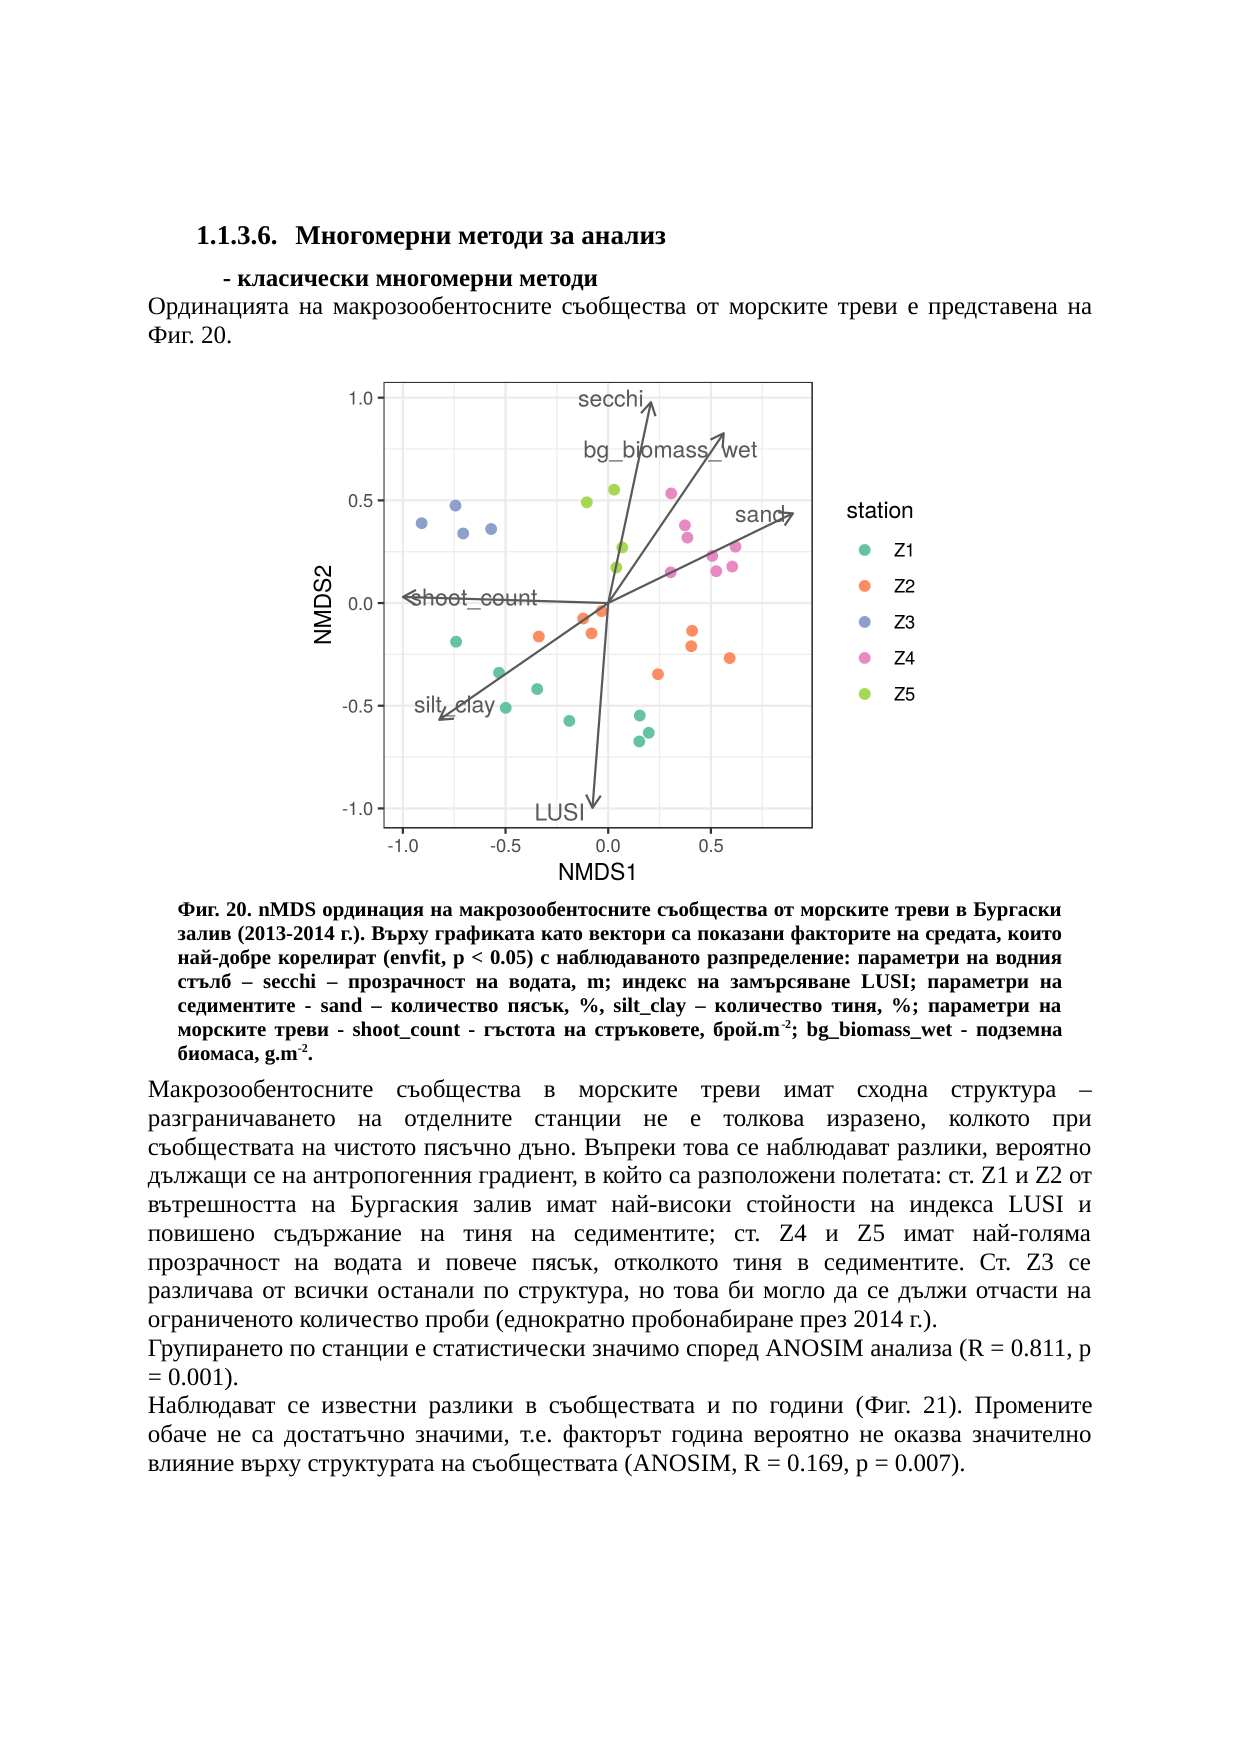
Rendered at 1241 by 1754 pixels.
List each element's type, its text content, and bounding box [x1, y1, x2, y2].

text Групирането по станции е статистически значимо според ANOSIM анализа (R = 0.811, p = 0.001). [148, 1333, 1093, 1390]
text Наблюдават се известни разлики в съобществата и по години (Фиг. 21). Промените обаче не са достатъчно значими, т.е. факторът година вероятно не оказва значително влияние върху структурата на съобществата (ANOSIM, R = 0.169, p = 0.007). [148, 1390, 1093, 1477]
text Ординацията на макрозообентосните съобщества от морските треви е представена на Фиг. 20. [148, 291, 1093, 349]
text Макрозообентосните съобщества в морските треви имат сходна структура – разграничаването на отделните станции не е толкова изразено, колкото при съобществата на чистото пясъчно дъно. Въпреки това се наблюдават разлики, вероятно дължащи се на антропогенния градиент, в който са разположени полетата: ст. Z1 и Z2 от вътрешността на Бургаския залив имат най-високи стойности на индекса LUSI и повишено съдържание на тиня на седиментите; ст. Z4 и Z5 имат най-голяма прозрачност на водата и повече пясък, отколкото тиня в седиментите. Ст. Z3 се различава от всички останали по структура, но това би могло да се дължи отчасти на ограниченото количество проби (еднократно пробонабиране през 2014 г.). [148, 349, 1093, 1333]
text Фиг. 20. nMDS ординация на макрозообентосните съобщества от морските треви в Бургаски залив (2013-2014 г.). Върху графиката като вектори са показани факторите на средата, които най-добре корелират (envfit, p < 0.05) с наблюдаваното разпределение: параметри на водния стълб – secchi – прозрачност на водата, m; индекс на замърсяване LUSI; параметри на седиментите - sand – количество пясък, %, silt_clay – количество тиня, %; параметри на морските треви - shoot_count - гъстота на стръковете, брой.m-2; bg_biomass_wet - подземна биомаса, g.m-2. [177, 897, 1063, 1065]
text - класически многомерни методи [148, 263, 1093, 291]
subtitle Многомерни методи за анализ [266, 219, 1093, 250]
picture [177, 370, 1063, 897]
